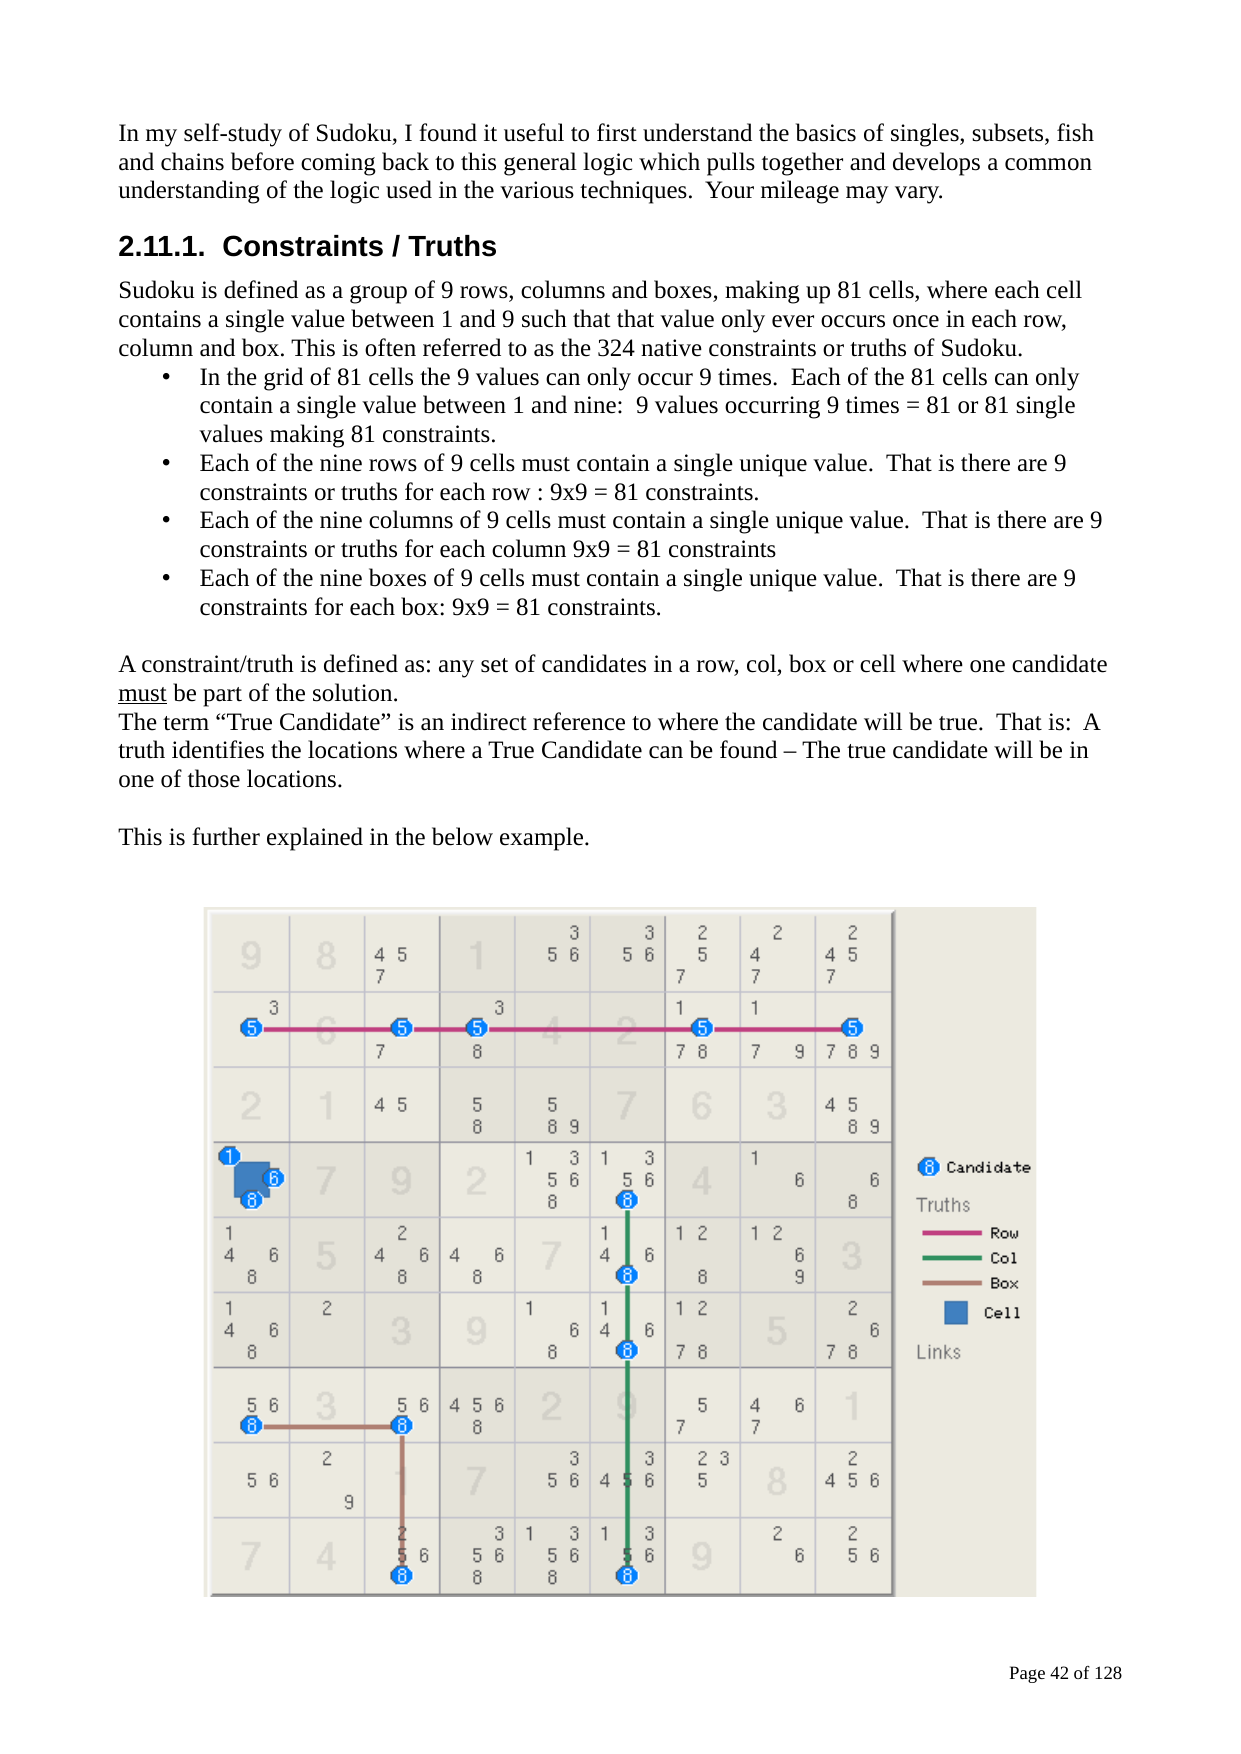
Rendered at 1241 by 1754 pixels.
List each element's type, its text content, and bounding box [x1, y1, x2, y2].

text Sudoku is defined as a group of 9 rows, columns and boxes, making up 81 cells, where each cell contains a single value between 1 and 9 such that that value only ever occurs once in each row, column and box. This is often referred to as the 324 native constraints or truths of Sudoku. [118, 275, 1122, 362]
text A constraint/truth is defined as: any set of candidates in a row, col, box or cell where one candidate must be part of the solution. [118, 649, 1122, 707]
subtitle Constraints / Truths [118, 229, 1122, 263]
list In the grid of 81 cells the 9 values can only occur 9 times. Each of the 81 cells can only contain a single value between 1 and nine: 9 values occurring 9 times = 81 or 81 single values making 81 constraints. [162, 362, 1122, 448]
list Each of the nine rows of 9 cells must contain a single unique value. That is there are 9 constraints or truths for each row : 9x9 = 81 constraints. [162, 448, 1122, 505]
list Each of the nine boxes of 9 cells must contain a single unique value. That is there are 9 constraints for each box: 9x9 = 81 constraints. [162, 563, 1122, 620]
text In my self-study of Sudoku, I found it useful to first understand the basics of singles, subsets, fish and chains before coming back to this general logic which pulls together and develops a common understanding of the logic used in the various techniques. Your mileage may vary. [118, 118, 1122, 204]
list Each of the nine columns of 9 cells must contain a single unique value. That is there are 9 constraints or truths for each column 9x9 = 81 constraints [162, 505, 1122, 563]
text This is further explained in the below example. [118, 822, 1122, 850]
text The term “True Candidate” is an indirect reference to where the candidate will be true. That is: A truth identifies the locations where a True Candidate can be found – The true candidate will be in one of those locations. [118, 707, 1122, 793]
picture [203, 907, 1037, 1597]
